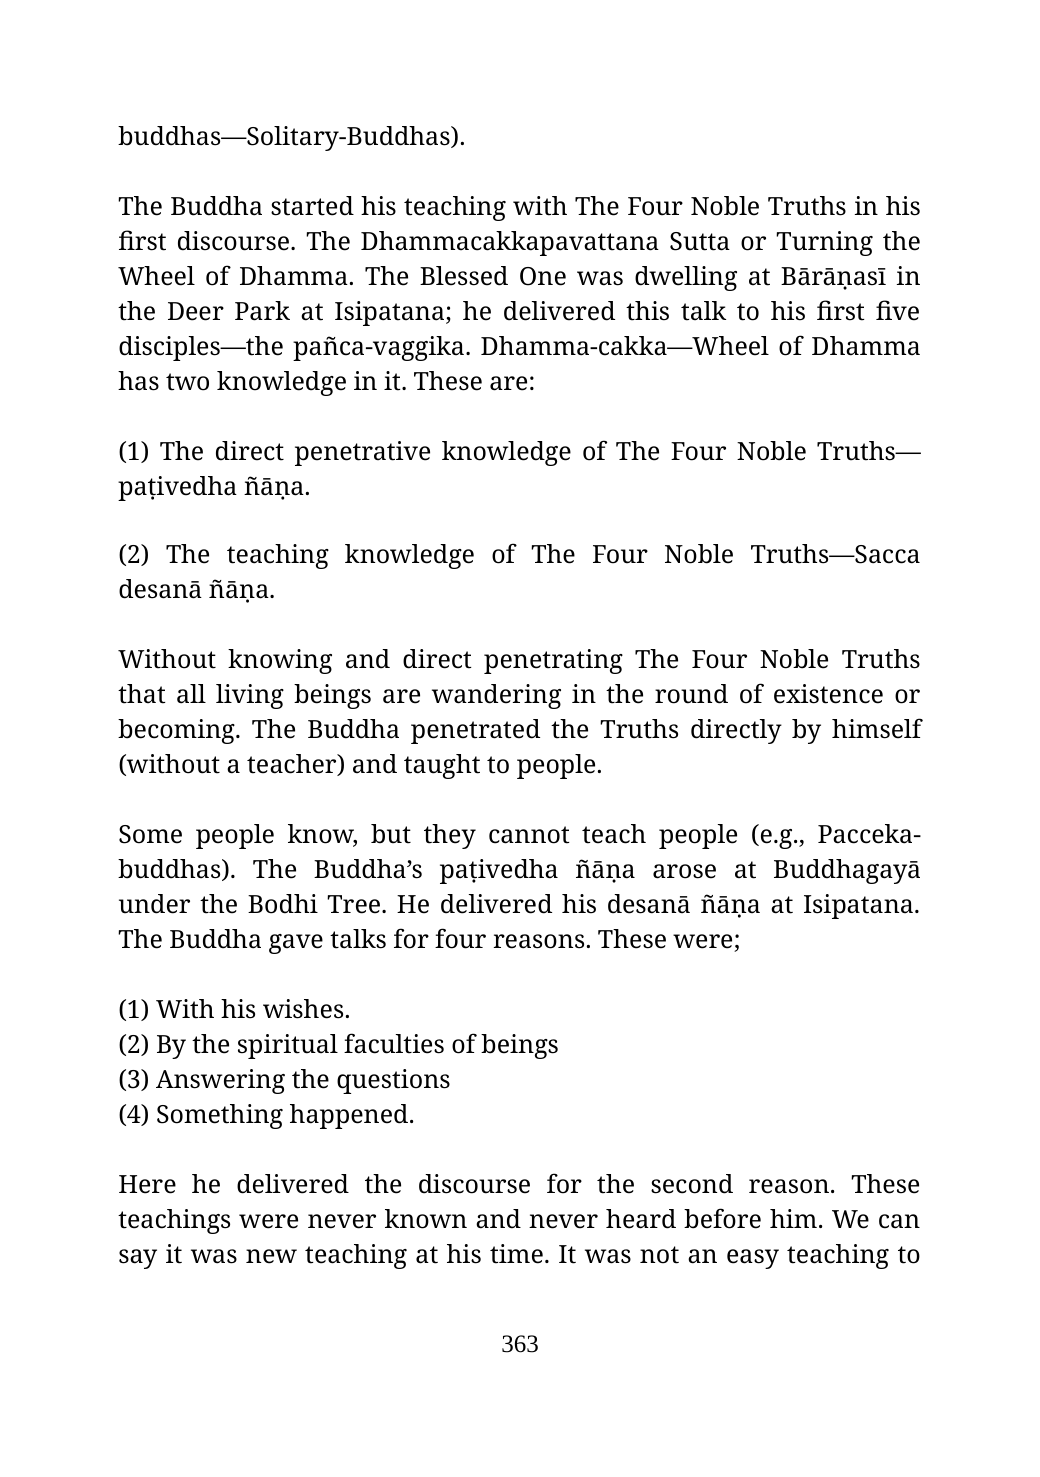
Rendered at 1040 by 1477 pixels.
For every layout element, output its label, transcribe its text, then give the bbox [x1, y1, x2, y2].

text (2) The teaching knowledge of The Four Noble Truths—Sacca desanā ñāṇa. Without knowing and direct penetrating The Four Noble Truths that all living beings are wandering in the round of existence or becoming. The Buddha penetrated the Truths directly by himself (without a teacher) and taught to people. Some people know, but they cannot teach people (e.g., Pacceka-buddhas). The Buddha’s paṭivedha ñāṇa arose at Buddhagayā under the Bodhi Tree. He delivered his desanā ñāṇa at Isipatana. The Buddha gave talks for four reasons. These were; (1) With his wishes. (2) By the spiritual faculties of beings (3) Answering the questions (4) Something happened. Here he delivered the discourse for the second reason. These teachings were never known and never heard before him. We can say it was new teaching at his time. It was not an easy teaching to [118, 536, 922, 1271]
text buddhas—Solitary-Buddhas). The Buddha started his teaching with The Four Noble Truths in his first discourse. The Dhammacakkapavattana Sutta or Turning the Wheel of Dhamma. The Blessed One was dwelling at Bārāṇasī in the Deer Park at Isipatana; he delivered this talk to his first five disciples—the pañca-vaggika. Dhamma-cakka—Wheel of Dhamma has two knowledge in it. These are: (1) The direct penetrative knowledge of The Four Noble Truths—paṭivedha ñāṇa. [118, 118, 922, 503]
